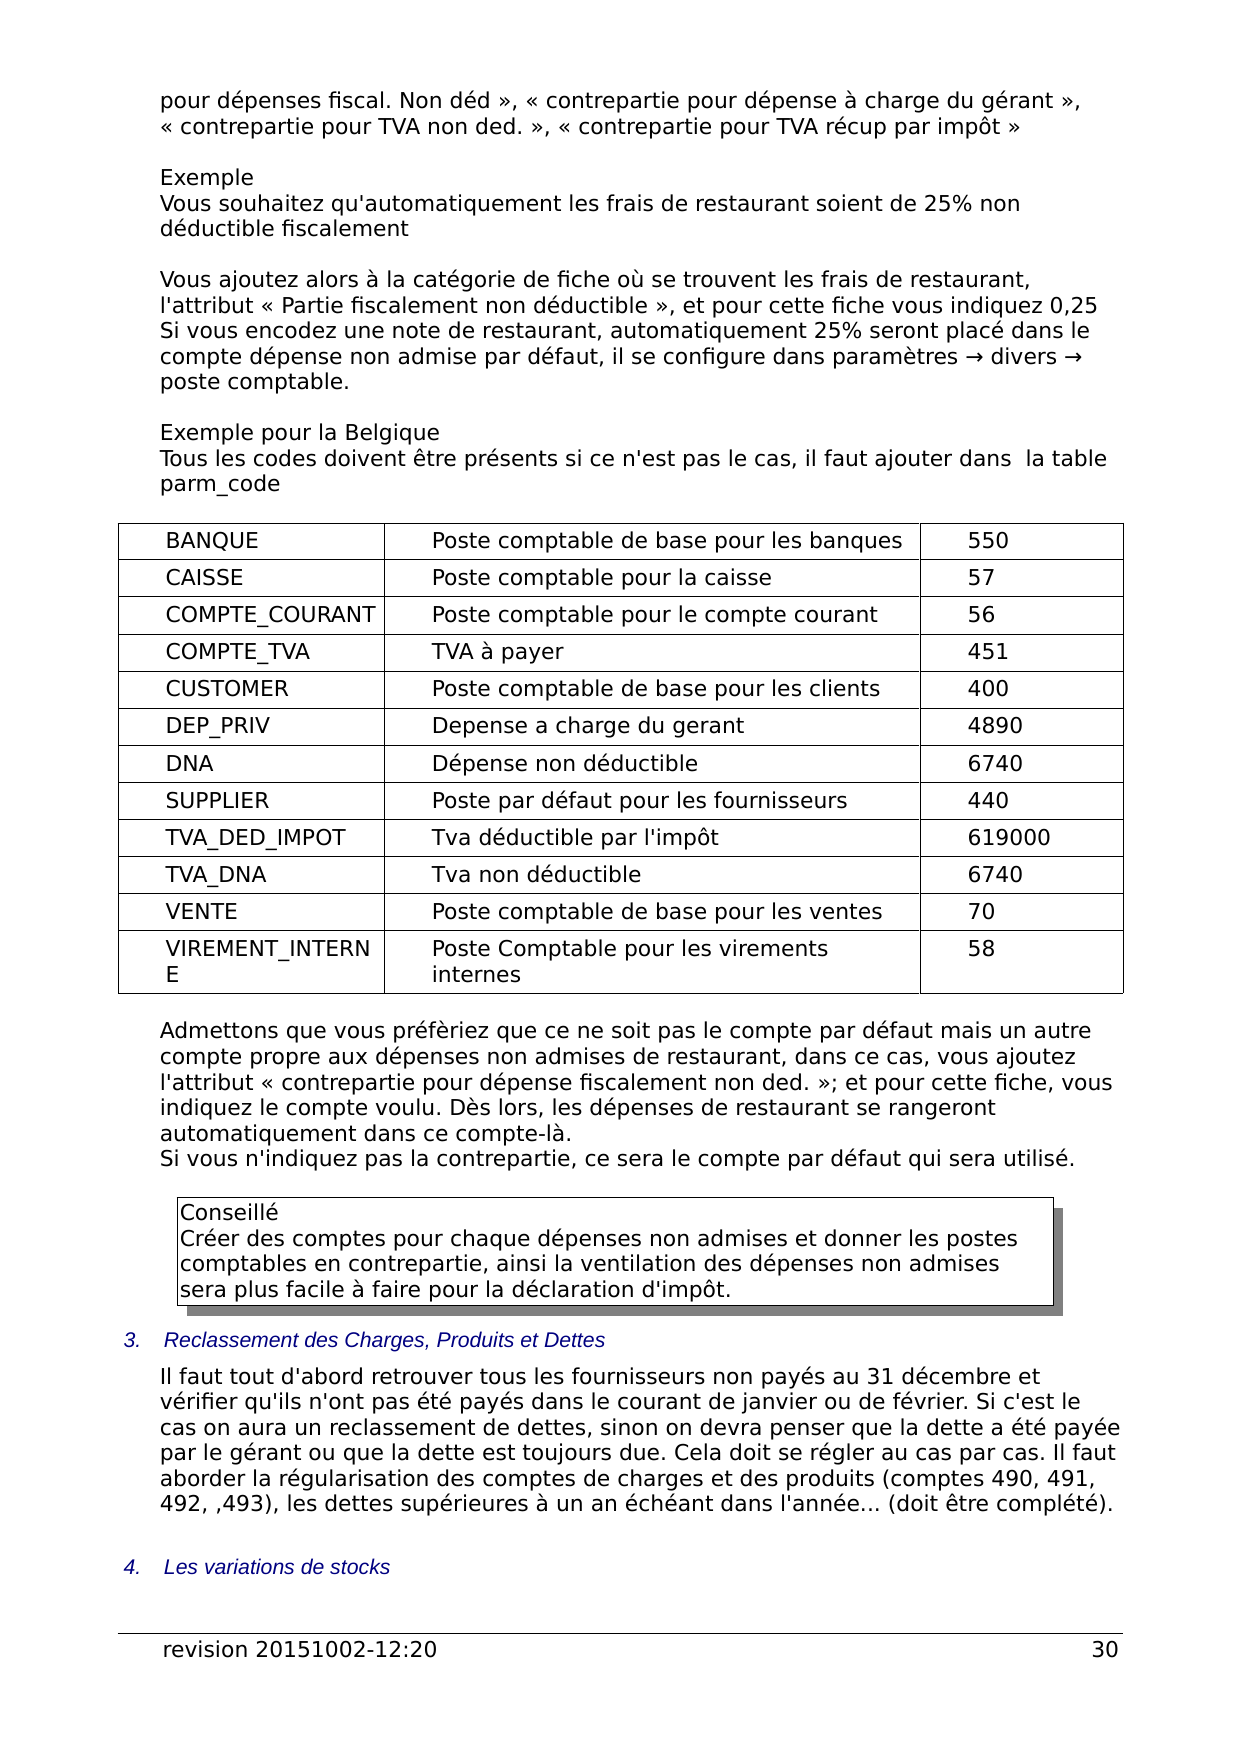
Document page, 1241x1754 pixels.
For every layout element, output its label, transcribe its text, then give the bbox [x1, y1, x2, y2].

table_cell 58 [921, 931, 1123, 993]
table_cell 6740 [921, 857, 1123, 893]
table_cell 56 [921, 597, 1123, 634]
table_cell COMPTE_COURANT [119, 597, 384, 634]
text Conseillé [178, 1198, 1053, 1223]
text Vous ajoutez alors à la catégorie de fiche où se trouvent les frais de restaurant, l'attribut « Partie fiscalement non déductible », et pour cette fiche vous indiquez 0,25 [159, 267, 1123, 318]
table_cell COMPTE_TVA [119, 635, 384, 671]
table_cell VENTE [119, 894, 384, 930]
table_cell CUSTOMER [119, 672, 384, 708]
table_cell 4890 [921, 709, 1123, 745]
table_cell Poste comptable pour le compte courant [385, 597, 919, 634]
text Admettons que vous préfèriez que ce ne soit pas le compte par défaut mais un autre compte propre aux dépenses non admises de restaurant, dans ce cas, vous ajoutez l'attribut « contrepartie pour dépense fiscalement non ded. »; et pour cette fiche, vous indiquez le compte voulu. Dès lors, les dépenses de restaurant se rangeront automatiquement dans ce compte-là. [159, 1018, 1123, 1146]
table_cell DNA [119, 746, 384, 782]
table_header 550 [921, 524, 1123, 559]
table_cell Tva non déductible [385, 857, 919, 893]
table_header BANQUE [119, 524, 384, 559]
table_cell 400 [921, 672, 1123, 708]
table_cell Poste Comptable pour les virements internes [385, 931, 919, 993]
text Il faut tout d'abord retrouver tous les fournisseurs non payés au 31 décembre et vérifier qu'ils n'ont pas été payés dans le courant de janvier ou de février. Si c'est le cas on aura un reclassement de dettes, sinon on devra penser que la dette a été payée par le gérant ou que la dette est toujours due. Cela doit se régler au cas par cas. Il faut aborder la régularisation des comptes de charges et des produits (comptes 490, 491, 492, ,493), les dettes supérieures à un an échéant dans l'année... (doit être complété). [159, 1364, 1123, 1517]
table_cell 440 [921, 783, 1123, 819]
text Si vous encodez une note de restaurant, automatiquement 25% seront placé dans le compte dépense non admise par défaut, il se configure dans paramètres → divers → poste comptable. [159, 318, 1123, 395]
table_cell CAISSE [119, 560, 384, 596]
table_cell Tva déductible par l'impôt [385, 820, 919, 856]
subtitle Reclassement des Charges, Produits et Dettes [117, 1328, 1123, 1352]
table_cell 451 [921, 635, 1123, 671]
table_cell Poste par défaut pour les fournisseurs [385, 783, 919, 819]
table_cell 70 [921, 894, 1123, 930]
table_cell SUPPLIER [119, 783, 384, 819]
text pour dépenses fiscal. Non déd », « contrepartie pour dépense à charge du gérant », « contrepartie pour TVA non ded. », « contrepartie pour TVA récup par impôt » [159, 88, 1123, 139]
table_cell 57 [921, 560, 1123, 596]
table_cell TVA_DNA [119, 857, 384, 893]
text Exemple [159, 165, 1123, 191]
table_header Poste comptable de base pour les banques [385, 524, 919, 559]
text Tous les codes doivent être présents si ce n'est pas le cas, il faut ajouter dans la table parm_code [159, 446, 1123, 497]
table_cell Poste comptable pour la caisse [385, 560, 919, 596]
subtitle Les variations de stocks [117, 1554, 1123, 1579]
text Si vous n'indiquez pas la contrepartie, ce sera le compte par défaut qui sera utilisé. [159, 1146, 1123, 1172]
text Vous souhaitez qu'automatiquement les frais de restaurant soient de 25% non déductible fiscalement [159, 191, 1123, 242]
table_cell 6740 [921, 746, 1123, 782]
table_cell Depense a charge du gerant [385, 709, 919, 745]
table_cell VIREMENT_INTERNE [119, 931, 384, 993]
table_cell Poste comptable de base pour les clients [385, 672, 919, 708]
table_cell 619000 [921, 820, 1123, 856]
text Exemple pour la Belgique [159, 420, 1123, 446]
table_cell Dépense non déductible [385, 746, 919, 782]
table_cell DEP_PRIV [119, 709, 384, 745]
text Créer des comptes pour chaque dépenses non admises et donner les postes comptables en contrepartie, ainsi la ventilation des dépenses non admises sera plus facile à faire pour la déclaration d'impôt. [178, 1223, 1053, 1305]
table_cell Poste comptable de base pour les ventes [385, 894, 919, 930]
table_cell TVA à payer [385, 635, 919, 671]
table_cell TVA_DED_IMPOT [119, 820, 384, 856]
